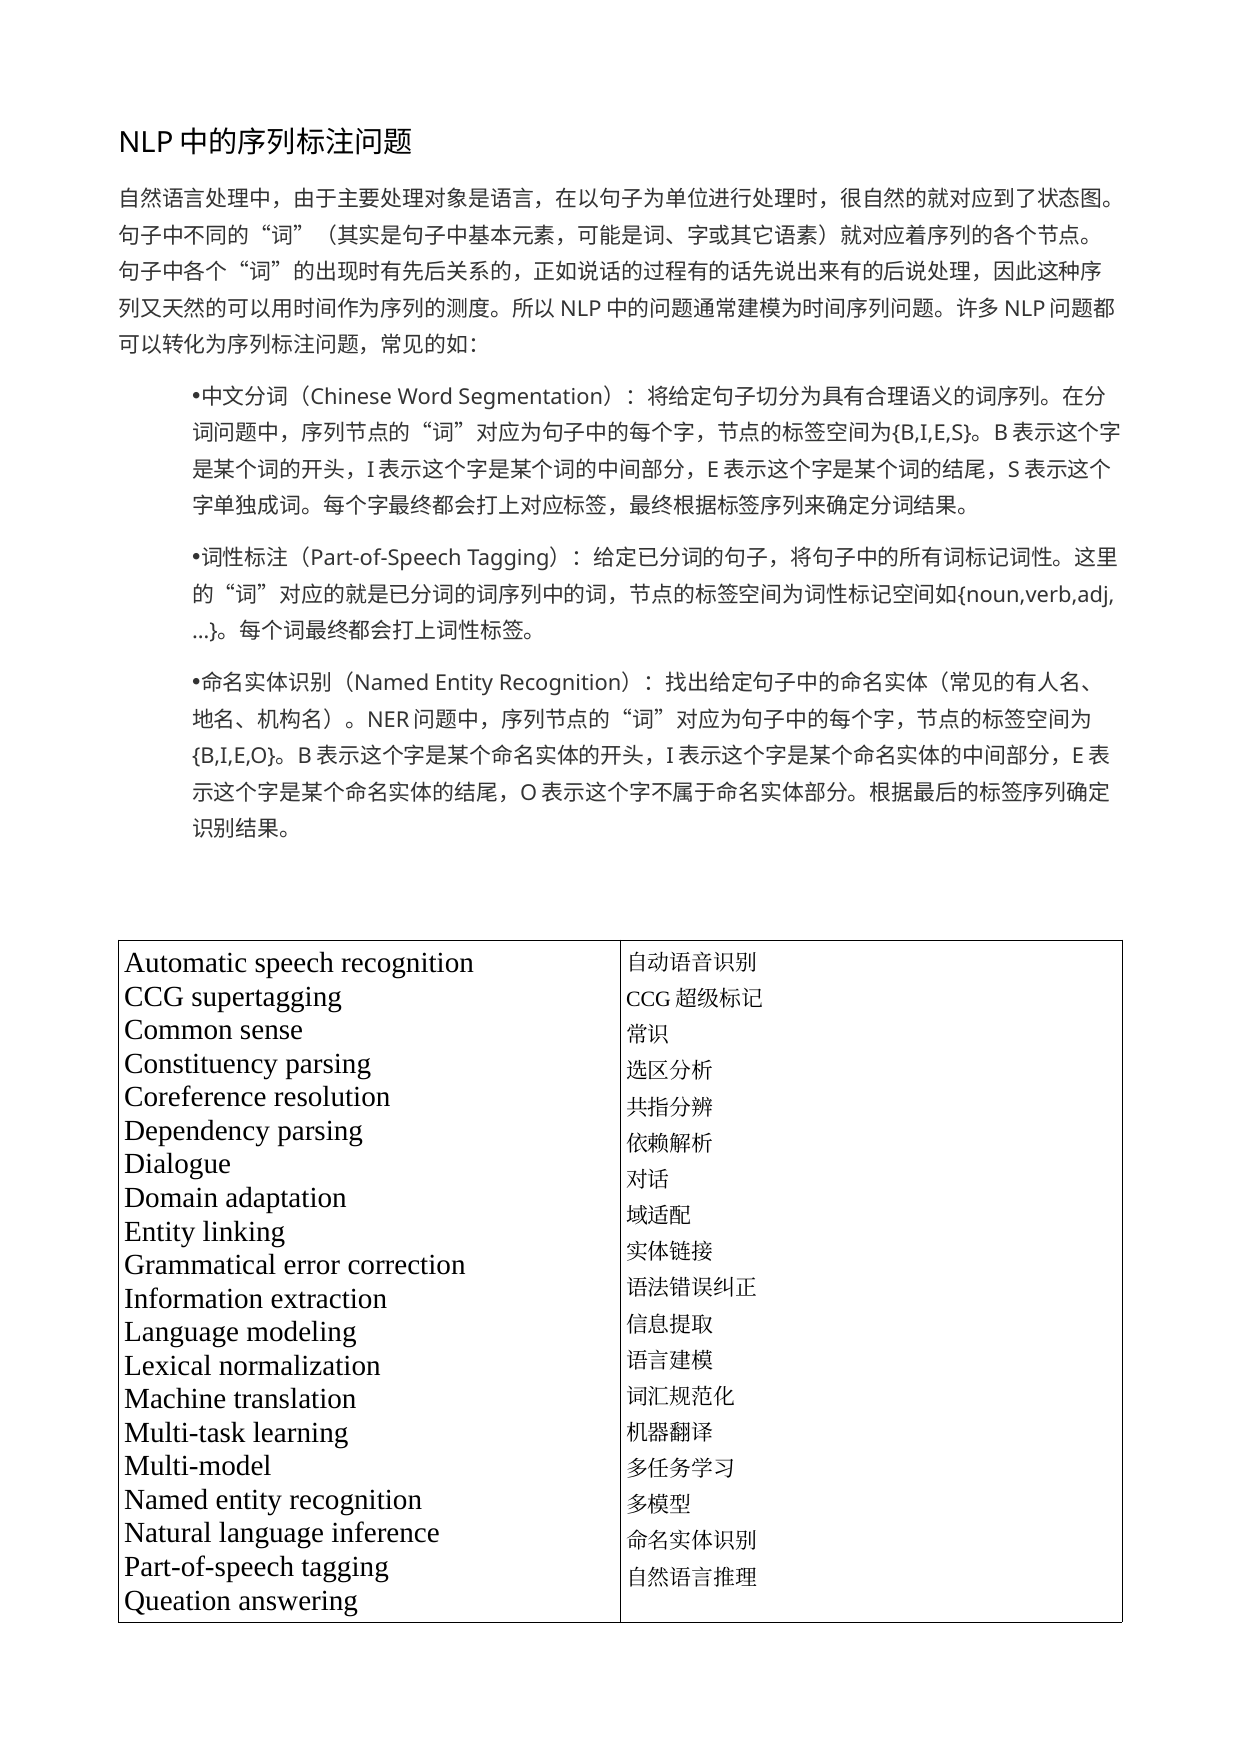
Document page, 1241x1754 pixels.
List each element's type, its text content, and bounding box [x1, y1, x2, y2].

list 命名实体识别（Named Entity Recognition）：找出给定句子中的命名实体（常见的有人名、地名、机构名）。NER问题中，序列节点的“词”对应为句子中的每个字，节点的标签空间为{B,I,E,O}。B表示这个字是某个命名实体的开头，I表示这个字是某个命名实体的中间部分，E表示这个字是某个命名实体的结尾，O表示这个字不属于命名实体部分。根据最后的标签序列确定识别结果。 [118, 665, 1122, 843]
text NLP中的序列标注问题 [118, 118, 1122, 161]
table_header 自动语音识别 CCG超级标记 常识 选区分析 共指分辨 依赖解析 对话 域适配 实体链接 语法错误纠正 信息提取 语言建模 词汇规范化 机器翻译 多任务学习 多模型 命名实体识别 自然语言推理 [621, 941, 1122, 1622]
list 中文分词（Chinese Word Segmentation）：将给定句子切分为具有合理语义的词序列。在分词问题中，序列节点的“词”对应为句子中的每个字，节点的标签空间为{B,I,E,S}。B表示这个字是某个词的开头，I表示这个字是某个词的中间部分，E表示这个字是某个词的结尾，S表示这个字单独成词。每个字最终都会打上对应标签，最终根据标签序列来确定分词结果。 [118, 379, 1122, 520]
list 词性标注（Part-of-Speech Tagging）：给定已分词的句子，将句子中的所有词标记词性。这里的“词”对应的就是已分词的词序列中的词，节点的标签空间为词性标记空间如{noun,verb,adj,…}。每个词最终都会打上词性标签。 [118, 540, 1122, 645]
text 自然语言处理中，由于主要处理对象是语言，在以句子为单位进行处理时，很自然的就对应到了状态图。句子中不同的“词”（其实是句子中基本元素，可能是词、字或其它语素）就对应着序列的各个节点。句子中各个“词”的出现时有先后关系的，正如说话的过程有的话先说出来有的后说处理，因此这种序列又天然的可以用时间作为序列的测度。所以NLP中的问题通常建模为时间序列问题。许多NLP问题都可以转化为序列标注问题，常见的如： [118, 181, 1122, 359]
table_header Automatic speech recognition CCG supertagging Common sense Constituency parsing Coreference resolution Dependency parsing Dialogue Domain adaptation Entity linking Grammatical error correction Information extraction Language modeling Lexical normalization Machine translation Multi-task learning Multi-model Named entity recognition Natural language inference Part-of-speech tagging Queation answering [119, 941, 620, 1622]
